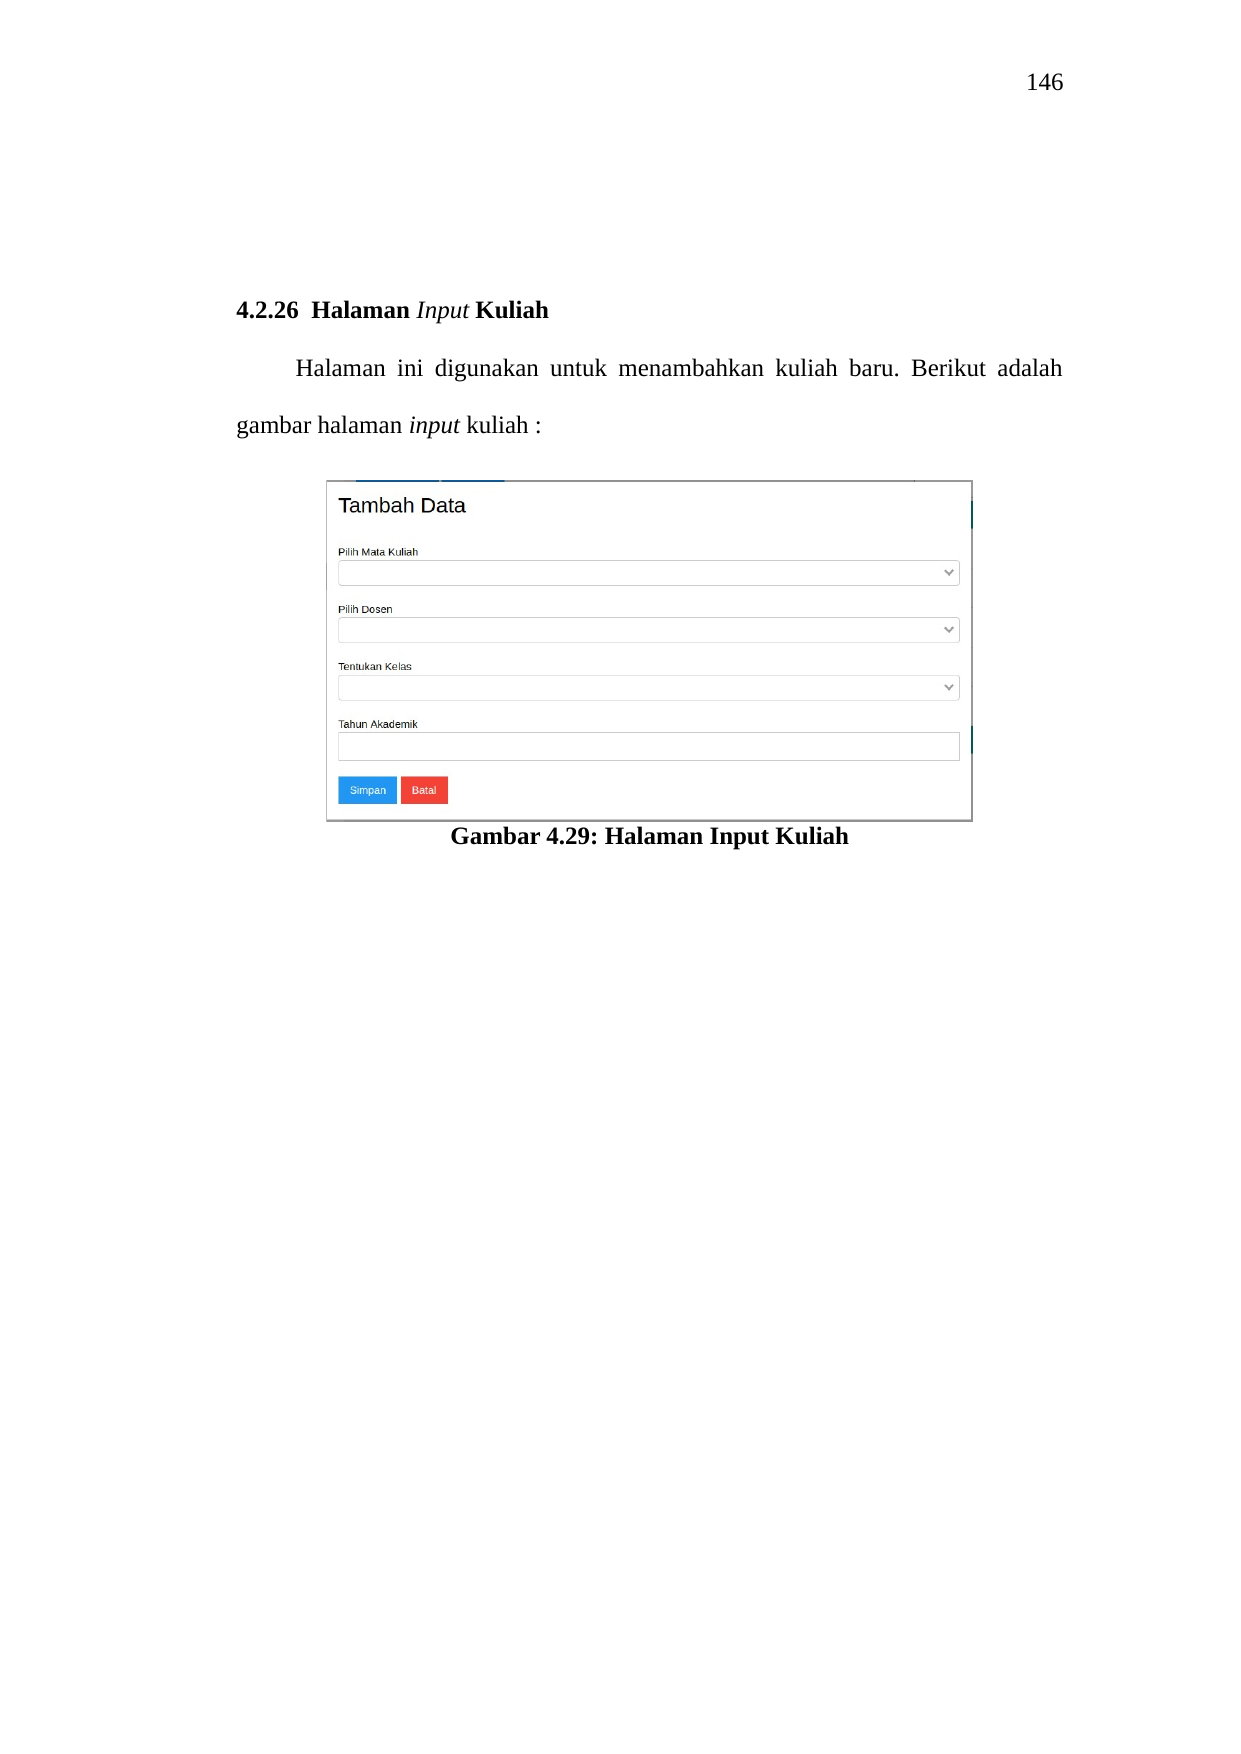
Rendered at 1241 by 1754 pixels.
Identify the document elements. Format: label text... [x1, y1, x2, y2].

picture [326, 480, 973, 822]
text Gambar 4.29: Halaman Input Kuliah [326, 822, 973, 850]
text Halaman ini digunakan untuk menambahkan kuliah baru. Berikut adalah gambar halaman input kuliah : [236, 353, 1063, 439]
subtitle 4.2.26 Halaman Input Kuliah [236, 295, 1063, 324]
